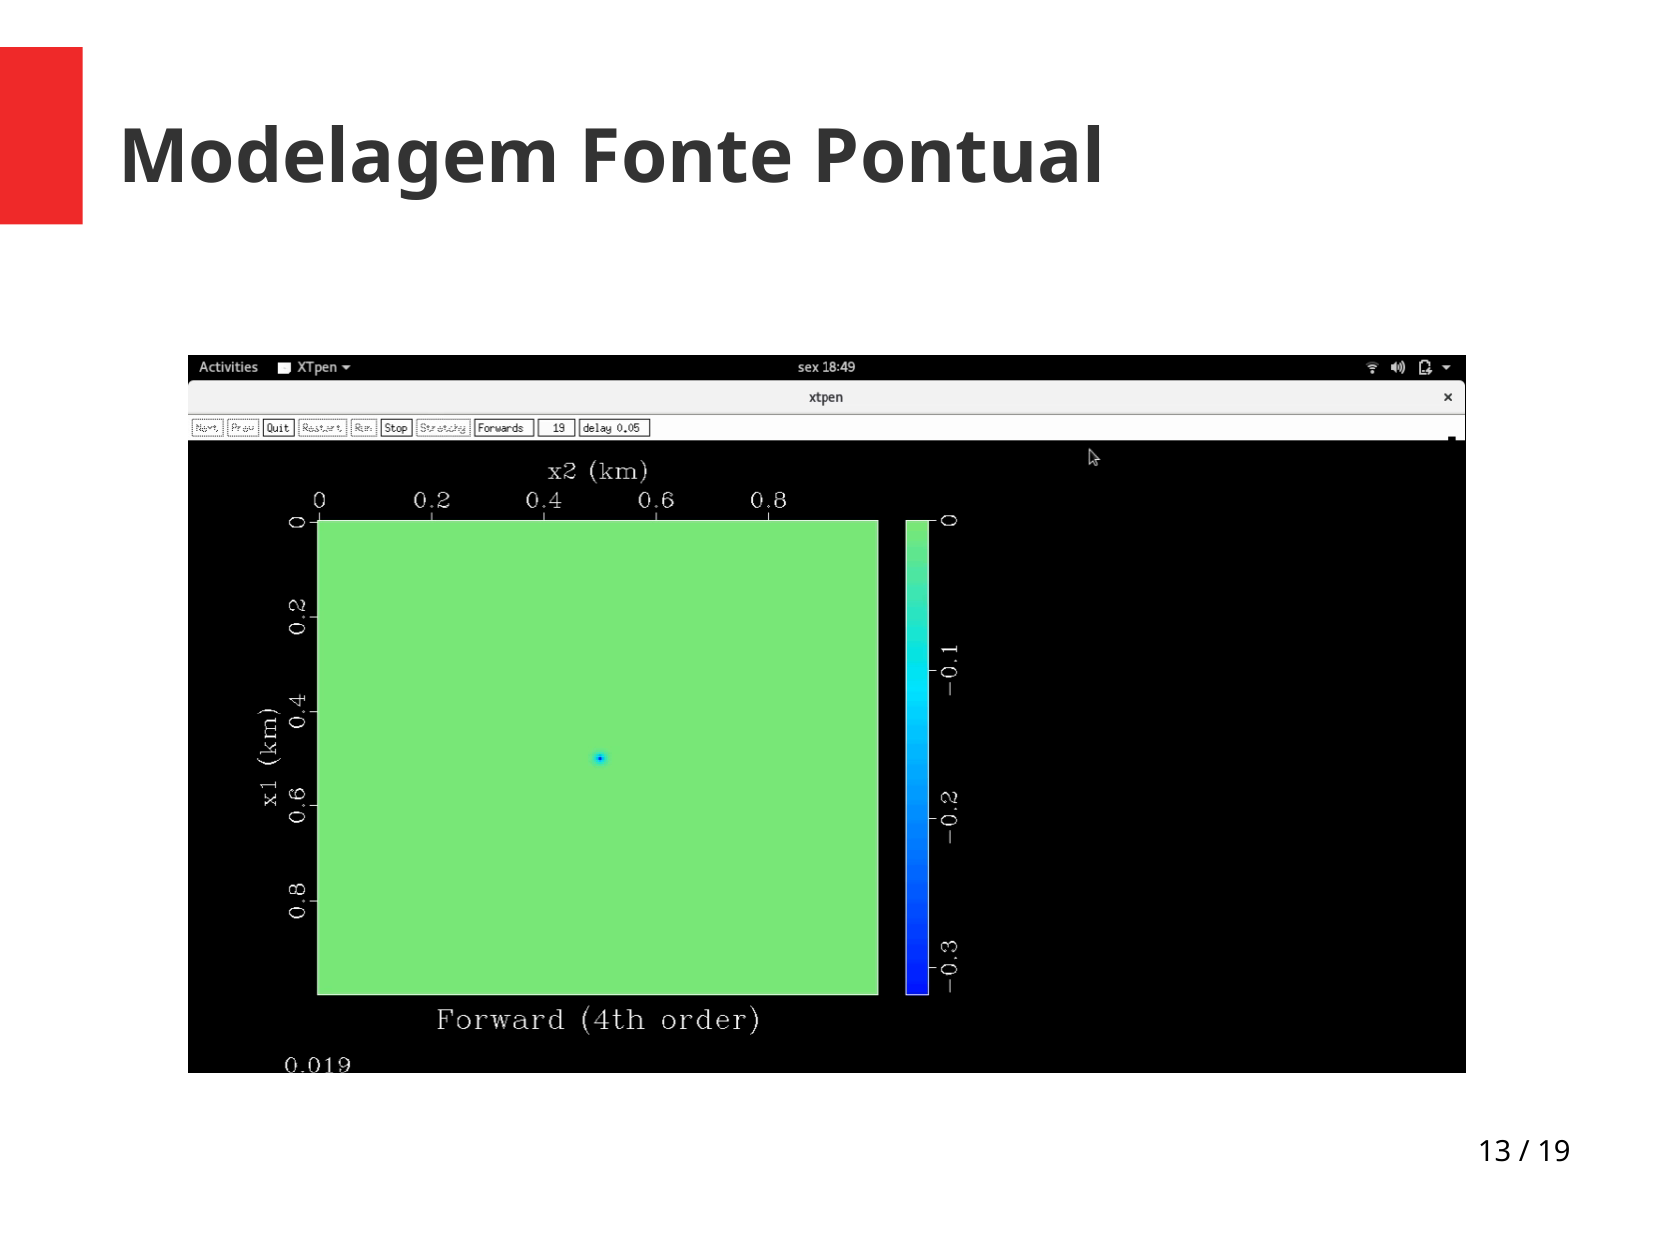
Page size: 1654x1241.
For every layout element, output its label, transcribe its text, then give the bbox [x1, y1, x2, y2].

text_box [187, 354, 1467, 1074]
title Modelagem Fonte Pontual [118, 49, 1571, 257]
